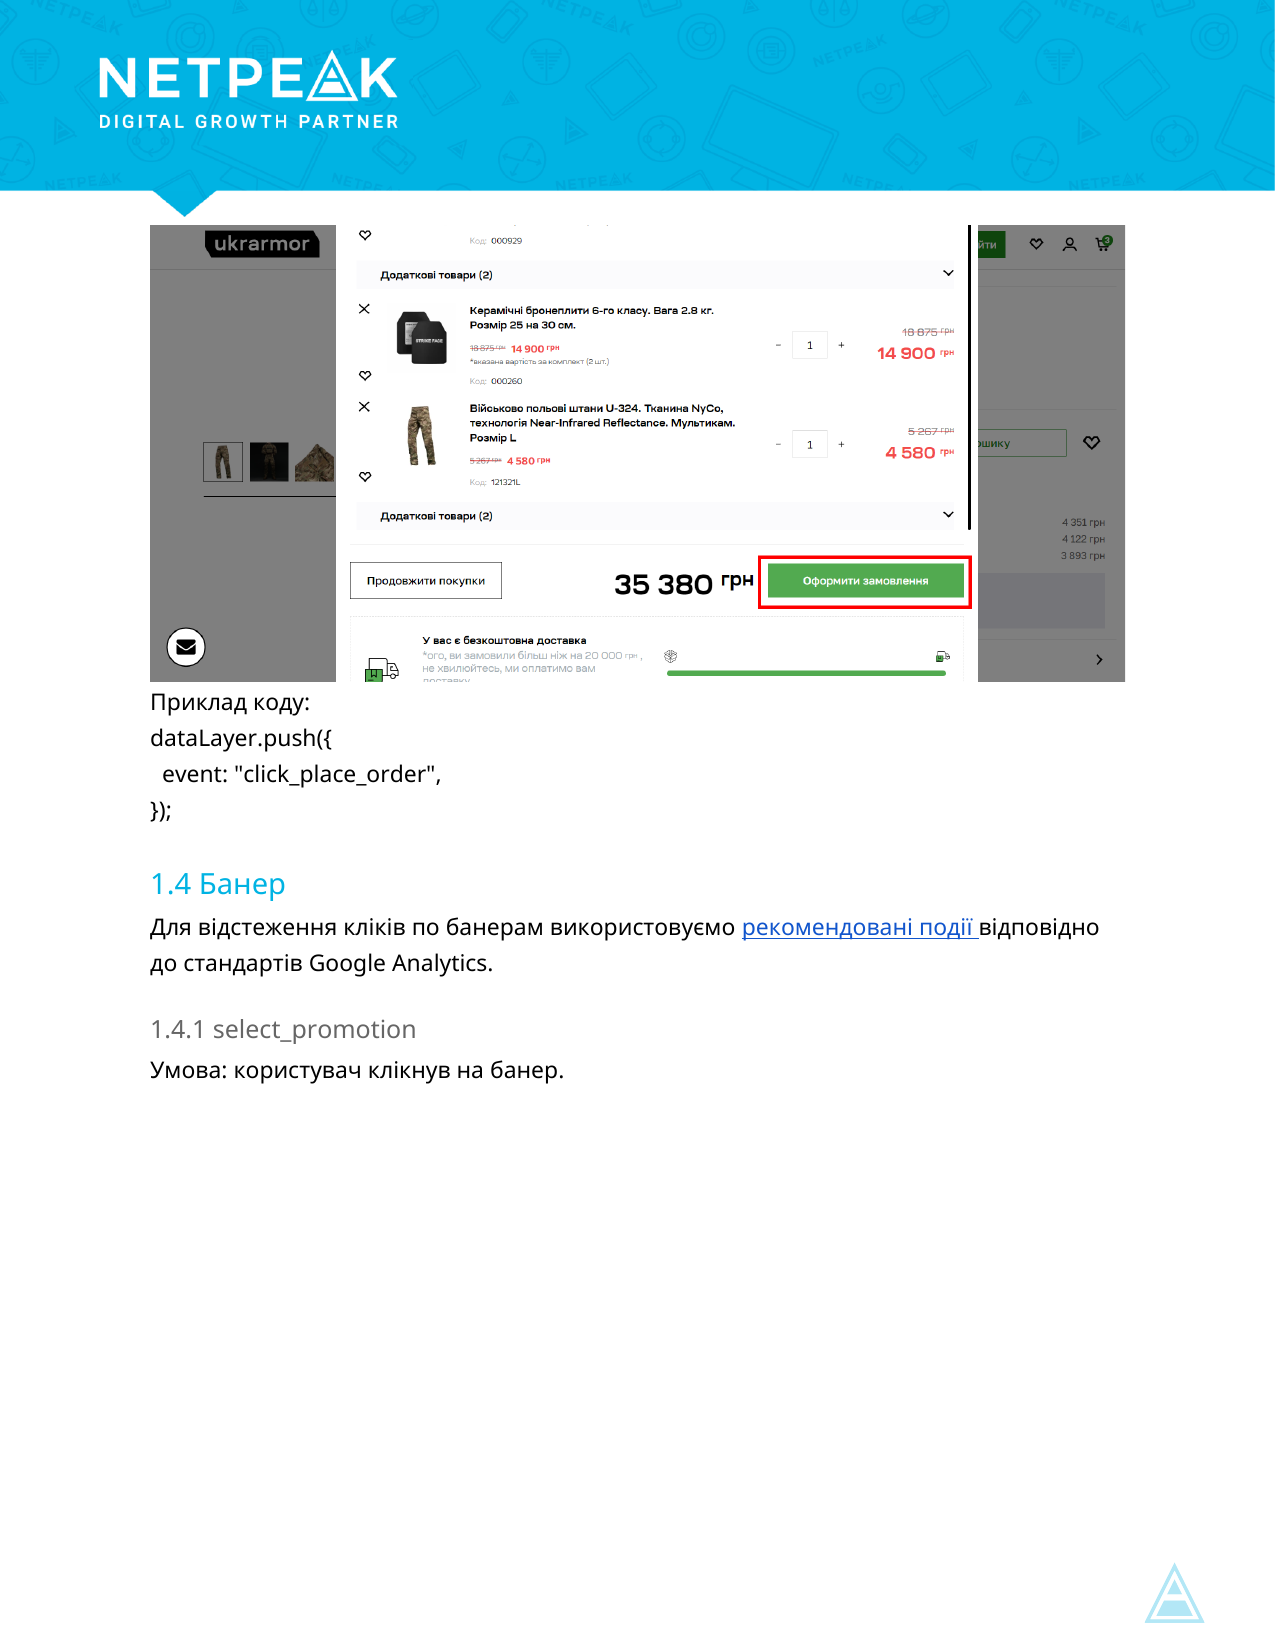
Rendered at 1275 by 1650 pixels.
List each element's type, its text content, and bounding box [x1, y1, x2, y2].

picture [150, 58, 179, 97]
picture [277, 116, 286, 127]
picture [161, 115, 166, 124]
subtitle 1.4.1 select_promotion [150, 1012, 1125, 1046]
subtitle 1.4 Банер [150, 863, 1125, 903]
picture [359, 115, 363, 127]
picture [315, 116, 320, 124]
picture [307, 52, 357, 101]
picture [242, 117, 247, 127]
picture [230, 58, 261, 97]
picture [212, 115, 221, 127]
picture [150, 225, 1125, 682]
text Для відстеження кліків по банерам використовуємо рекомендовані події відповідно до стандартів Google Analytics. [150, 911, 1125, 978]
picture [262, 115, 270, 127]
picture [100, 58, 135, 97]
picture [344, 115, 352, 127]
picture [188, 58, 219, 97]
picture [362, 58, 396, 97]
text dataLayer.push({ [150, 722, 1125, 753]
picture [364, 116, 368, 127]
picture [147, 115, 156, 127]
picture [388, 115, 396, 127]
picture [300, 115, 309, 127]
picture [250, 115, 256, 127]
text Приклад коду: [150, 686, 1125, 717]
picture [101, 115, 109, 127]
picture [176, 115, 182, 127]
picture [0, 191, 1275, 221]
picture [273, 58, 302, 97]
picture [1144, 1562, 1205, 1623]
text }); [150, 794, 1125, 825]
text Умова: користувач клікнув на банер. [150, 1054, 1125, 1086]
picture [196, 117, 200, 127]
picture [329, 115, 338, 127]
text event: "click_place_order", [150, 758, 1125, 789]
picture [374, 115, 382, 127]
